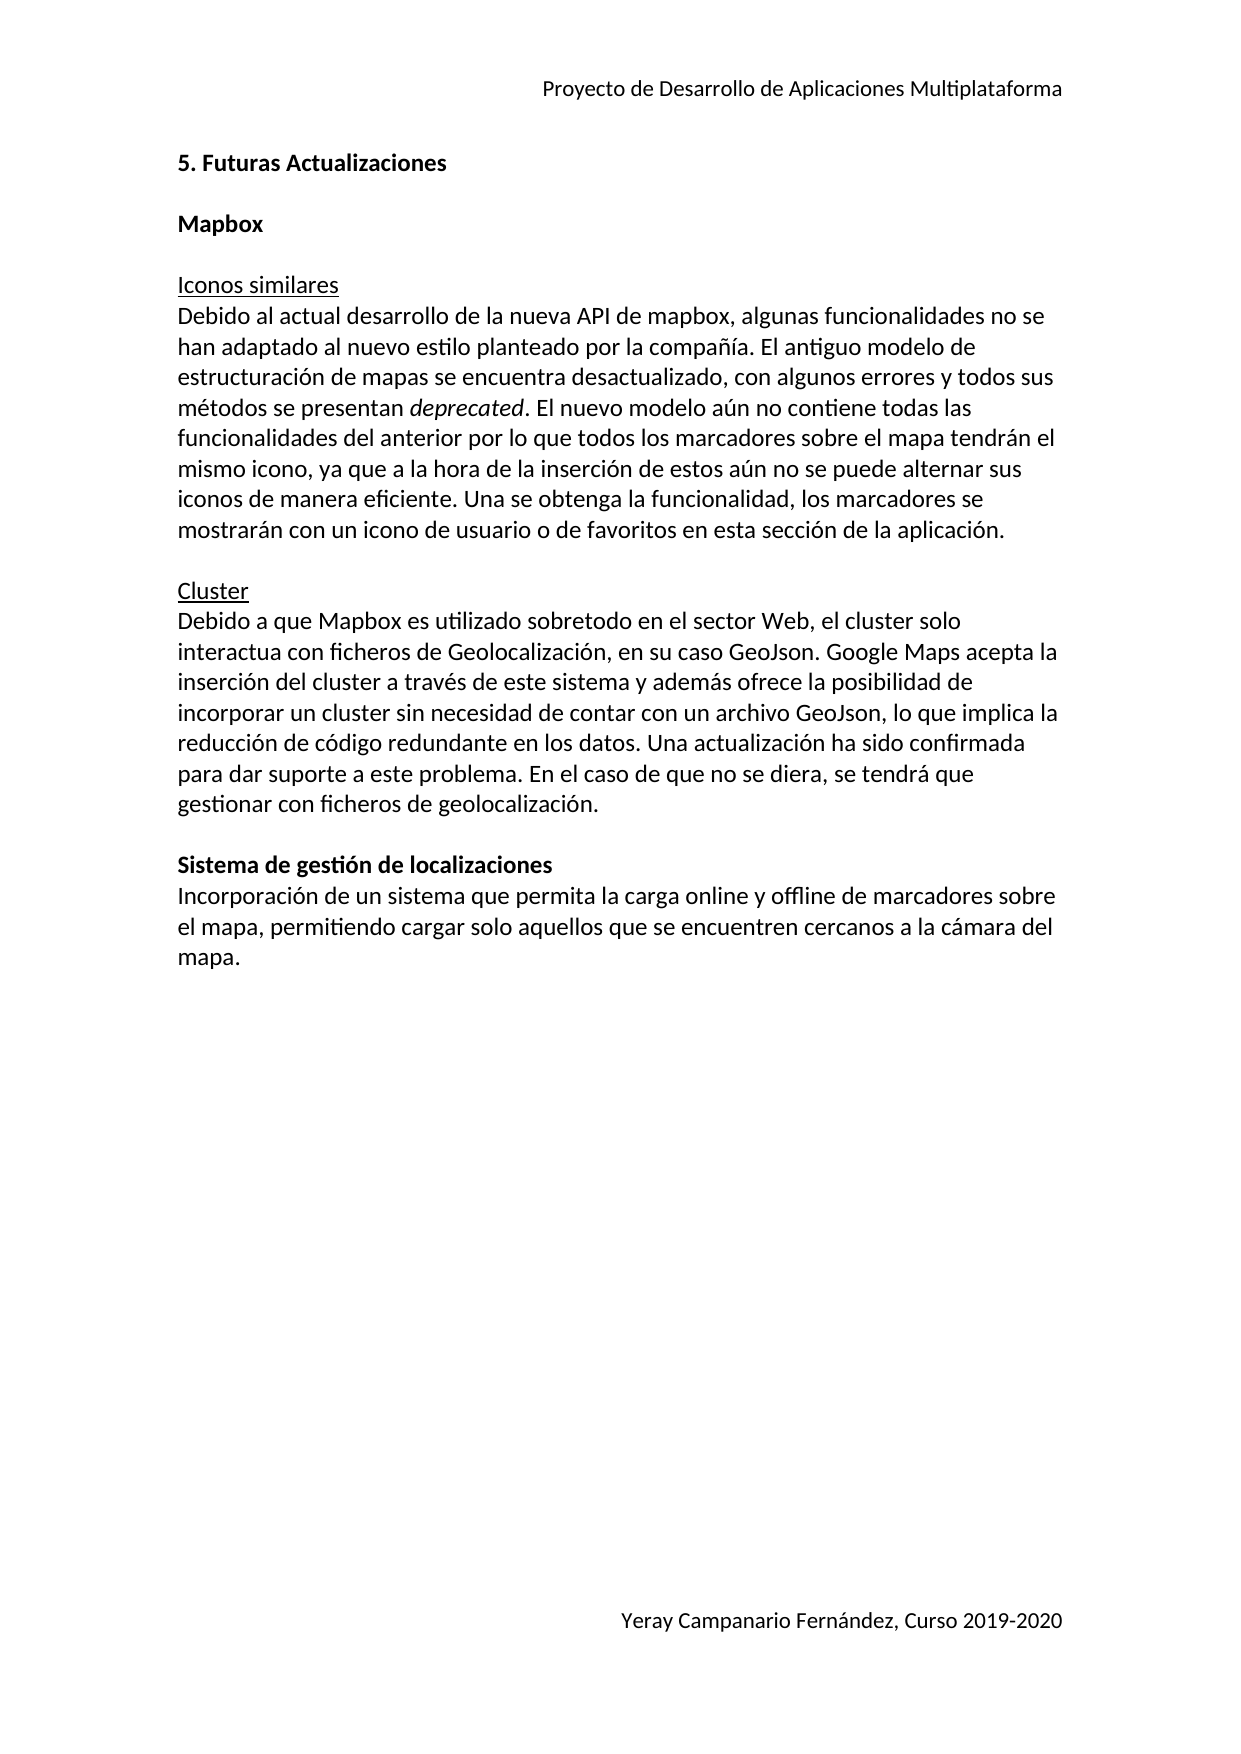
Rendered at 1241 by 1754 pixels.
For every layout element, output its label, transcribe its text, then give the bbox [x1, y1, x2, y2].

text Iconos similares [177, 270, 1063, 300]
text Debido al actual desarrollo de la nueva API de mapbox, algunas funcionalidades no se han adaptado al nuevo estilo planteado por la compañía. El antiguo modelo de estructuración de mapas se encuentra desactualizado, con algunos errores y todos sus métodos se presentan deprecated. El nuevo modelo aún no contiene todas las funcionalidades del anterior por lo que todos los marcadores sobre el mapa tendrán el mismo icono, ya que a la hora de la inserción de estos aún no se puede alternar sus iconos de manera eficiente. Una se obtenga la funcionalidad, los marcadores se mostrarán con un icono de usuario o de favoritos en esta sección de la aplicación. [177, 300, 1063, 544]
text 5. Futuras Actualizaciones [177, 148, 1063, 178]
text Cluster [177, 575, 1063, 605]
text Debido a que Mapbox es utilizado sobretodo en el sector Web, el cluster solo interactua con ficheros de Geolocalización, en su caso GeoJson. Google Maps acepta la inserción del cluster a través de este sistema y además ofrece la posibilidad de incorporar un cluster sin necesidad de contar con un archivo GeoJson, lo que implica la reducción de código redundante en los datos. Una actualización ha sido confirmada para dar suporte a este problema. En el caso de que no se diera, se tendrá que gestionar con ficheros de geolocalización. [177, 605, 1063, 819]
text Incorporación de un sistema que permita la carga online y offline de marcadores sobre el mapa, permitiendo cargar solo aquellos que se encuentren cercanos a la cámara del mapa. [177, 880, 1063, 972]
text Sistema de gestión de localizaciones [177, 849, 1063, 880]
text Mapbox [177, 209, 1063, 239]
